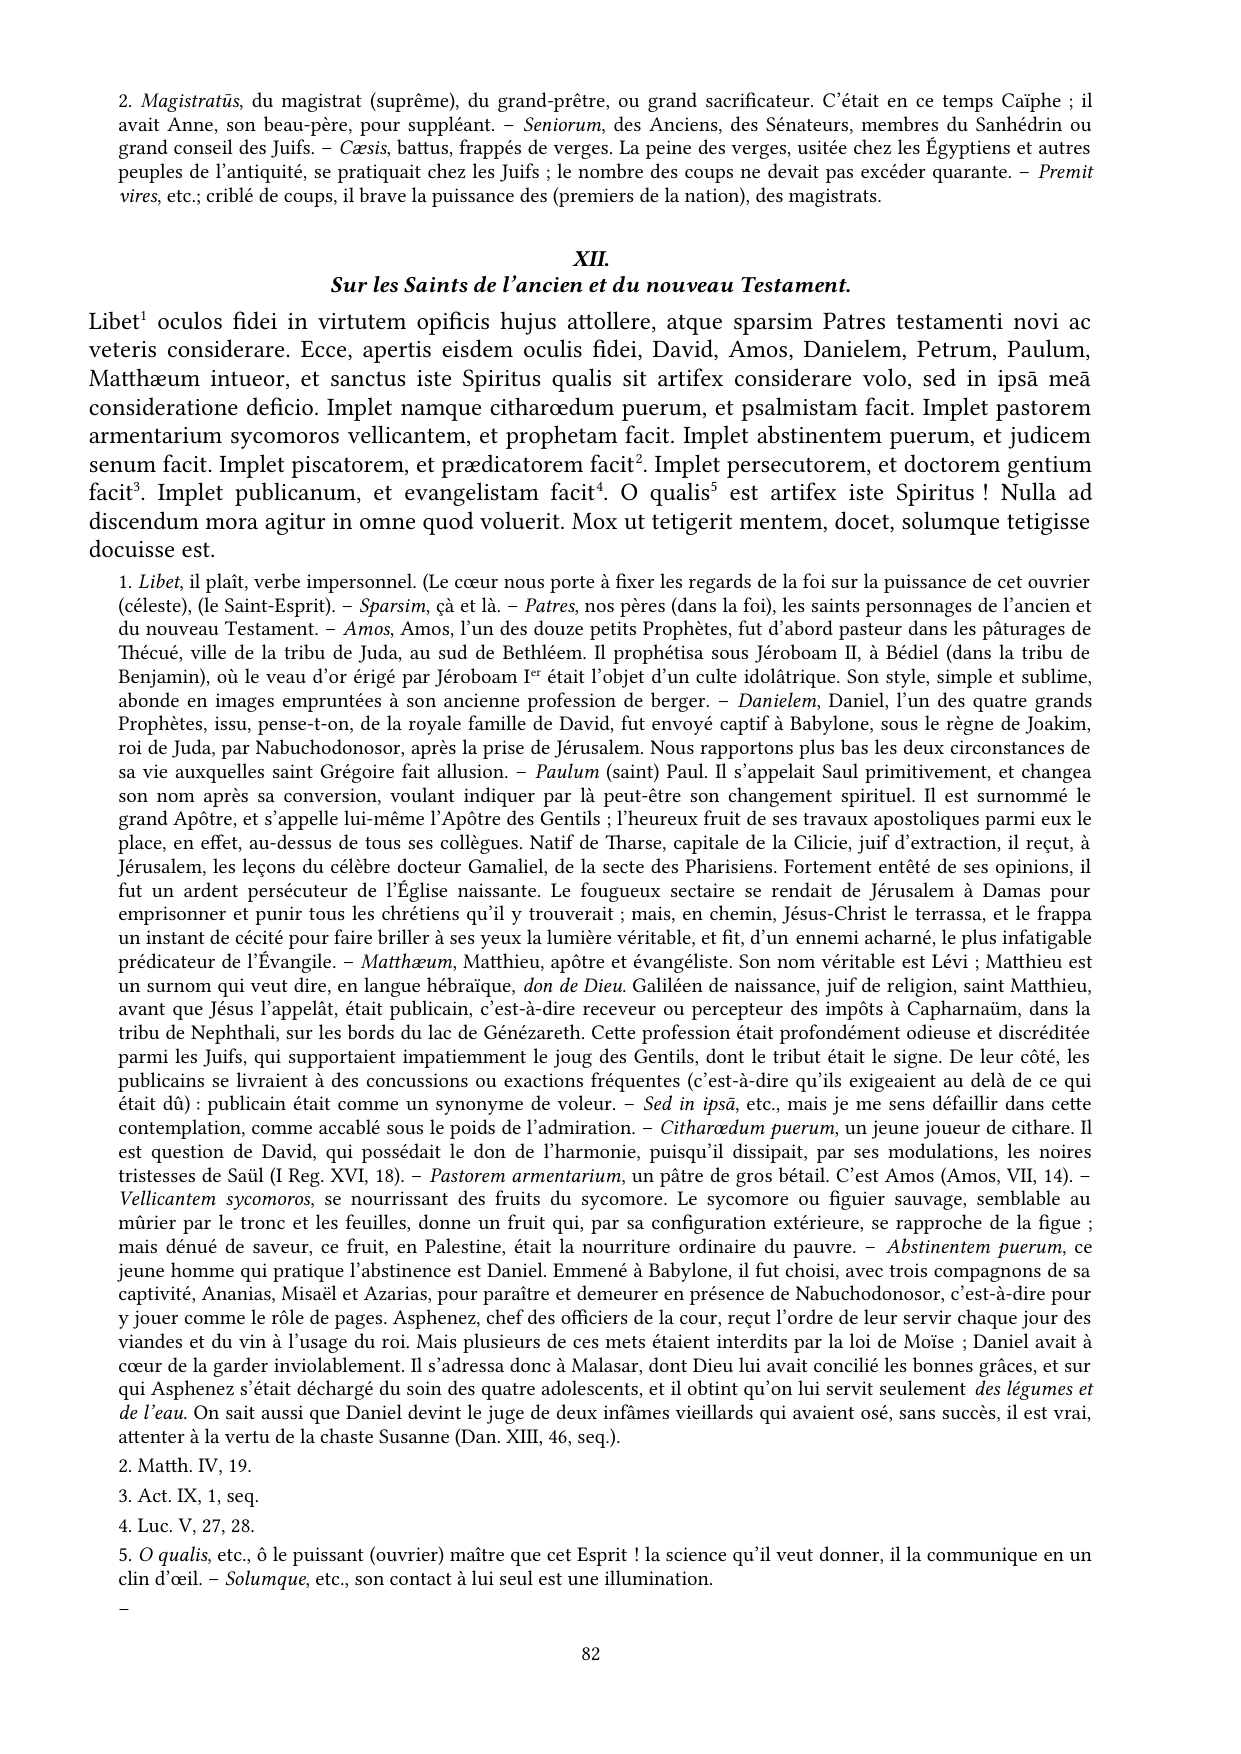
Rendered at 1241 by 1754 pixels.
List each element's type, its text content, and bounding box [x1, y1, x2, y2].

text 2. Matth. IV, 19. [118, 1454, 1093, 1478]
text 4. Luc. V, 27, 28. [118, 1513, 1093, 1537]
text 5. O qualis, etc., ô le puissant (ouvrier) maître que cet Esprit ! la science qu’il veut donner, il la communique en un clin d’œil. – Solumque, etc., son contact à lui seul est une illumination. [118, 1543, 1093, 1590]
text 2. Magistratūs, du magistrat (suprême), du grand-prêtre, ou grand sacrificateur. C’était en ce temps Caïphe ; il avait Anne, son beau-père, pour suppléant. – Seniorum, des Anciens, des Sénateurs, membres du Sanhédrin ou grand conseil des Juifs. – Cæsis, battus, frappés de verges. La peine des verges, usitée chez les Égyptiens et autres peuples de l’antiquité, se pratiquait chez les Juifs ; le nombre des coups ne devait pas excéder quarante. – Premit vires, etc.; criblé de coups, il brave la puissance des (premiers de la nation), des magistrats. [118, 88, 1093, 207]
text 1. Libet, il plaît, verbe impersonnel. (Le cœur nous porte à fixer les regards de la foi sur la puissance de cet ouvrier (céleste), (le Saint-Esprit). – Sparsim, çà et là. – Patres, nos pères (dans la foi), les saints personnages de l’ancien et du nouveau Testament. – Amos, Amos, l’un des douze petits Prophètes, fut d’abord pasteur dans les pâturages de Thécué, ville de la tribu de Juda, au sud de Bethléem. Il prophétisa sous Jéroboam II, à Bédiel (dans la tribu de Benjamin), où le veau d’or érigé par Jéroboam Ier était l’objet d’un culte idolâtrique. Son style, simple et sublime, abonde en images empruntées à son ancienne profession de berger. – Danielem, Daniel, l’un des quatre grands Prophètes, issu, pense-t-on, de la royale famille de David, fut envoyé captif à Babylone, sous le règne de Joakim, roi de Juda, par Nabuchodonosor, après la prise de Jérusalem. Nous rapportons plus bas les deux circonstances de sa vie auxquelles saint Grégoire fait allusion. – Paulum (saint) Paul. Il s’appelait Saul primitivement, et changea son nom après sa conversion, voulant indiquer par là peut-être son changement spirituel. Il est surnommé le grand Apôtre, et s’appelle lui-même l’Apôtre des Gentils ; l’heureux fruit de ses travaux apostoliques parmi eux le place, en effet, au-dessus de tous ses collègues. Natif de Tharse, capitale de la Cilicie, juif d’extraction, il reçut, à Jérusalem, les leçons du célèbre docteur Gamaliel, de la secte des Pharisiens. Fortement entêté de ses opinions, il fut un ardent persécuteur de l’Église naissante. Le fougueux sectaire se rendait de Jérusalem à Damas pour emprisonner et punir tous les chrétiens qu’il y trouverait ; mais, en chemin, Jésus-Christ le terrassa, et le frappa un instant de cécité pour faire briller à ses yeux la lumière véritable, et fit, d’un ennemi acharné, le plus infatigable prédicateur de l’Évangile. – Matthæum, Matthieu, apôtre et évangéliste. Son nom véritable est Lévi ; Matthieu est un surnom qui veut dire, en langue hébraïque, don de Dieu. Galiléen de naissance, juif de religion, saint Matthieu, avant que Jésus l’appelât, était publicain, c’est-à-dire receveur ou percepteur des impôts à Capharnaüm, dans la tribu de Nephthali, sur les bords du lac de Génézareth. Cette profession était profondément odieuse et discréditée parmi les Juifs, qui supportaient impatiemment le joug des Gentils, dont le tribut était le signe. De leur côté, les publicains se livraient à des concussions ou exactions fréquentes (c’est-à-dire qu’ils exigeaient au delà de ce qui était dû) : publicain était comme un synonyme de voleur. – Sed in ipsā, etc., mais je me sens défaillir dans cette contemplation, comme accablé sous le poids de l’admiration. – Citharœdum puerum, un jeune joueur de cithare. Il est question de David, qui possédait le don de l’harmonie, puisqu’il dissipait, par ses modulations, les noires tristesses de Saül (I Reg. XVI, 18). – Pastorem armentarium, un pâtre de gros bétail. C’est Amos (Amos, VII, 14). – Vellicantem sycomoros, se nourrissant des fruits du sycomore. Le sycomore ou figuier sauvage, semblable au mûrier par le tronc et les feuilles, donne un fruit qui, par sa configuration extérieure, se rapproche de la figue ; mais dénué de saveur, ce fruit, en Palestine, était la nourriture ordinaire du pauvre. – Abstinentem puerum, ce jeune homme qui pratique l’abstinence est Daniel. Emmené à Babylone, il fut choisi, avec trois compagnons de sa captivité, Ananias, Misaël et Azarias, pour paraître et demeurer en présence de Nabuchodonosor, c’est-à-dire pour y jouer comme le rôle de pages. Asphenez, chef des officiers de la cour, reçut l’ordre de leur servir chaque jour des viandes et du vin à l’usage du roi. Mais plusieurs de ces mets étaient interdits par la loi de Moïse ; Daniel avait à cœur de la garder inviolablement. Il s’adressa donc à Malasar, dont Dieu lui avait concilié les bonnes grâces, et sur qui Asphenez s’était déchargé du soin des quatre adolescents, et il obtint qu’on lui servit seulement des légumes et de l’eau. On sait aussi que Daniel devint le juge de deux infâmes vieillards qui avaient osé, sans succès, il est vrai, attenter à la vertu de la chaste Susanne (Dan. XIII, 46, seq.). [118, 569, 1093, 1448]
text – [118, 1596, 1093, 1620]
text 3. Act. IX, 1, seq. [118, 1484, 1093, 1507]
text Libet1 oculos fidei in virtutem opificis hujus attollere, atque sparsim Patres testamenti novi ac veteris considerare. Ecce, apertis eisdem oculis fidei, David, Amos, Danielem, Petrum, Paulum, Matthæum intueor, et sanctus iste Spiritus qualis sit artifex considerare volo, sed in ipsā meā consideratione deficio. Implet namque citharœdum puerum, et psalmistam facit. Implet pastorem armentarium sycomoros vellicantem, et prophetam facit. Implet abstinentem puerum, et judicem senum facit. Implet piscatorem, et prædicatorem facit2. Implet persecutorem, et doctorem gentium facit3. Implet publicanum, et evangelistam facit4. O qualis5 est artifex iste Spiritus ! Nulla ad discendum mora agitur in omne quod voluerit. Mox ut tetigerit mentem, docet, solumque tetigisse docuisse est. [88, 307, 1093, 564]
text XII. Sur les Saints de l’ancien et du nouveau Testament. [88, 246, 1093, 298]
